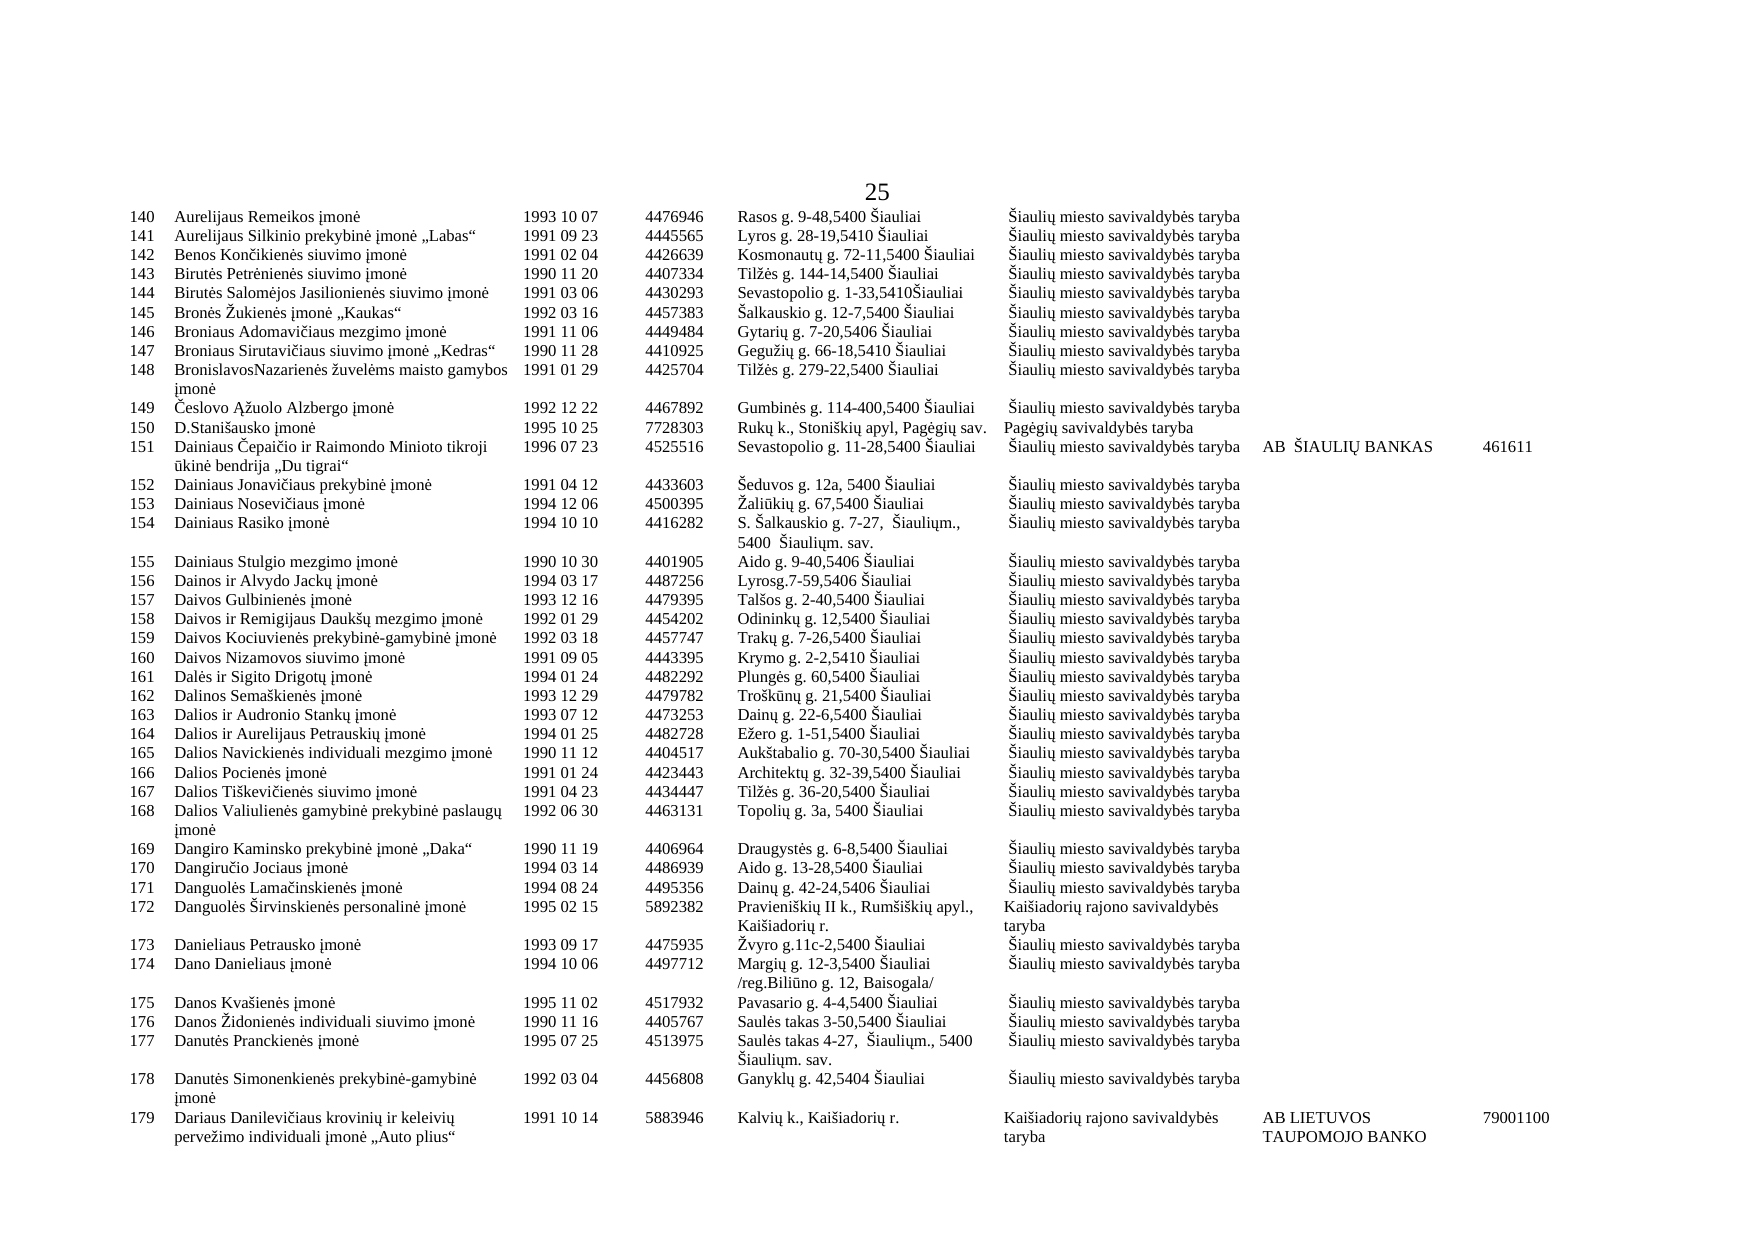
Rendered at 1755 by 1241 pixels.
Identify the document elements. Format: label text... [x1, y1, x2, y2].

table_cell 1995 07 25 [519, 1031, 641, 1069]
table_cell 151 [118, 437, 170, 475]
table_cell [1258, 839, 1479, 858]
table_cell [1479, 1012, 1703, 1031]
table_cell [1479, 993, 1703, 1012]
table_cell [1258, 1031, 1479, 1069]
table_cell 150 [118, 418, 170, 437]
table_cell [1479, 398, 1703, 417]
table_cell [1258, 763, 1479, 782]
table_cell 140 [118, 207, 170, 226]
table_cell 179 [118, 1108, 170, 1146]
table_cell Danguolės Širvinskienės personalinė įmonė [170, 897, 519, 935]
table_cell 152 [118, 475, 170, 494]
table_cell [1258, 418, 1262, 437]
table_cell [1258, 552, 1479, 571]
table_cell 160 [118, 648, 170, 667]
table_cell 4463131 [641, 801, 733, 839]
table_cell [1258, 648, 1479, 667]
table_cell 1994 10 10 [519, 513, 641, 552]
table_cell Dainiaus Rasiko įmonė [170, 513, 519, 552]
table_cell [1258, 1012, 1479, 1031]
table_cell [1479, 322, 1703, 341]
table_cell 176 [118, 1012, 170, 1031]
table_cell [1258, 283, 1479, 302]
table_cell 143 [118, 264, 170, 283]
table_cell [1479, 858, 1703, 877]
table_cell 145 [118, 303, 170, 322]
table_cell [1258, 686, 1479, 705]
table_cell Kalvių k., Kaišiadorių r. [733, 1108, 1000, 1146]
table_cell 161 [118, 667, 170, 686]
table_cell 156 [118, 571, 170, 590]
table_cell [1258, 571, 1479, 590]
table_cell 142 [118, 245, 170, 264]
table_cell [1479, 207, 1703, 226]
table_cell [1258, 935, 1479, 954]
table_cell 1995 02 15 [519, 897, 641, 935]
table_cell [1258, 494, 1479, 513]
table_cell [1479, 226, 1703, 245]
table_cell 5892382 [641, 897, 733, 935]
table_cell 159 [118, 628, 170, 647]
table_cell [1258, 264, 1479, 283]
table_cell 4513975 [641, 1031, 733, 1069]
table_cell [1479, 743, 1703, 762]
table_cell 79001100 [1479, 1108, 1703, 1146]
table_cell 4525516 [641, 437, 733, 475]
table_cell Šiaulių miesto savivaldybės taryba [1000, 1069, 1258, 1107]
table_cell 170 [118, 858, 170, 877]
table_cell [1479, 878, 1703, 897]
table_cell 172 [118, 897, 170, 935]
table_cell [1258, 858, 1479, 877]
table_cell [1479, 341, 1703, 360]
table_cell 177 [118, 1031, 170, 1069]
table_cell [1479, 513, 1703, 552]
table_cell 158 [118, 609, 170, 628]
table_cell 148 [118, 360, 170, 398]
table_cell Dano Danieliaus įmonė [170, 954, 519, 992]
table_cell 141 [118, 226, 170, 245]
table_cell 155 [118, 552, 170, 571]
table_cell [1258, 954, 1479, 992]
table_cell 169 [118, 839, 170, 858]
table_cell [1479, 571, 1703, 590]
table_cell [1479, 303, 1703, 322]
table_cell Topolių g. 3a, 5400 Šiauliai [733, 801, 1000, 839]
table_cell [1479, 954, 1703, 992]
table_cell 4456808 [641, 1069, 733, 1107]
table_cell [1479, 418, 1483, 437]
table_cell 4497712 [641, 954, 733, 992]
table_cell [1258, 303, 1479, 322]
table_cell [1258, 628, 1479, 647]
table_cell 1991 01 29 [519, 360, 641, 398]
table_cell [1479, 360, 1703, 398]
table_cell Šiaulių miesto savivaldybės taryba [1000, 801, 1258, 839]
table_cell 1992 06 30 [519, 801, 641, 839]
table_cell [1258, 590, 1479, 609]
table_cell 1996 07 23 [519, 437, 641, 475]
table_cell 166 [118, 763, 170, 782]
table_cell Šiaulių miesto savivaldybės taryba [1000, 513, 1258, 552]
table_cell Danutės Pranckienės įmonė [170, 1031, 519, 1069]
table_cell [1258, 513, 1479, 552]
table_cell [1258, 475, 1262, 494]
table_cell [1479, 686, 1703, 705]
table_cell 1991 10 14 [519, 1108, 641, 1146]
table_cell 1994 10 06 [519, 954, 641, 992]
table_cell [1258, 724, 1479, 743]
table_cell [1479, 763, 1703, 782]
table_cell [1479, 667, 1703, 686]
table_cell [1479, 724, 1703, 743]
table_cell [1258, 360, 1479, 398]
table_cell 163 [118, 705, 170, 724]
table_cell [1479, 705, 1703, 724]
table_cell [1479, 782, 1703, 801]
table_cell 5883946 [641, 1108, 733, 1146]
table_cell 175 [118, 993, 170, 1012]
table_cell 174 [118, 954, 170, 992]
table_cell Tilžės g. 279-22,5400 Šiauliai [733, 360, 1000, 398]
table_cell [1479, 245, 1703, 264]
table_cell Šiaulių miesto savivaldybės taryba [1000, 360, 1258, 398]
table_cell [1479, 1069, 1703, 1107]
table_cell [1258, 1069, 1479, 1107]
table_cell [1479, 648, 1703, 667]
table_cell Ganyklų g. 42,5404 Šiauliai [733, 1069, 1000, 1107]
table_cell [1479, 801, 1703, 839]
table_cell [1258, 398, 1479, 417]
table_cell [1479, 552, 1703, 571]
table_cell Sevastopolio g. 11-28,5400 Šiauliai [733, 437, 1000, 475]
table_cell [1258, 341, 1479, 360]
table_cell [1479, 897, 1703, 935]
table_cell [1258, 322, 1479, 341]
table_cell [1258, 801, 1479, 839]
table_cell 153 [118, 494, 170, 513]
table_cell [1479, 590, 1703, 609]
table_cell [1258, 878, 1479, 897]
table_cell [1258, 743, 1479, 762]
table_cell [1479, 935, 1703, 954]
table_cell 147 [118, 341, 170, 360]
table_cell 173 [118, 935, 170, 954]
table_cell [1479, 628, 1703, 647]
table_cell 165 [118, 743, 170, 762]
table_cell Šiaulių miesto savivaldybės taryba [1000, 437, 1258, 475]
table_cell [1258, 609, 1479, 628]
table_cell [1479, 264, 1703, 283]
table_cell [1479, 494, 1703, 513]
table_cell 461611 [1479, 437, 1703, 475]
table_cell 162 [118, 686, 170, 705]
table_cell AB ŠIAULIŲ BANKAS [1258, 437, 1479, 475]
table_cell [1258, 226, 1479, 245]
table_cell [1479, 1031, 1703, 1069]
table_cell Šiaulių miesto savivaldybės taryba [1000, 1031, 1258, 1069]
table_cell 168 [118, 801, 170, 839]
table_cell 171 [118, 878, 170, 897]
table_cell 4425704 [641, 360, 733, 398]
table_cell 4416282 [641, 513, 733, 552]
table_cell BronislavosNazarienės žuvelėms maisto gamybos įmonė [170, 360, 519, 398]
table_cell [1479, 609, 1703, 628]
table_cell [1258, 782, 1479, 801]
table_cell 164 [118, 724, 170, 743]
table_cell 1992 03 04 [519, 1069, 641, 1107]
table_cell 167 [118, 782, 170, 801]
table_cell 149 [118, 398, 170, 417]
table_cell [1258, 245, 1479, 264]
table_cell [1258, 993, 1479, 1012]
table_cell 144 [118, 283, 170, 302]
table_cell [1258, 897, 1479, 935]
table_cell [1479, 283, 1703, 302]
table_cell 178 [118, 1069, 170, 1107]
table_cell Šiaulių miesto savivaldybės taryba [1000, 954, 1258, 992]
table_cell 157 [118, 590, 170, 609]
table_cell [1258, 705, 1479, 724]
table_cell [1479, 475, 1703, 494]
table_cell 154 [118, 513, 170, 552]
table_cell [1258, 667, 1479, 686]
table_cell 146 [118, 322, 170, 341]
table_cell [1479, 839, 1703, 858]
table_cell [1258, 207, 1479, 226]
